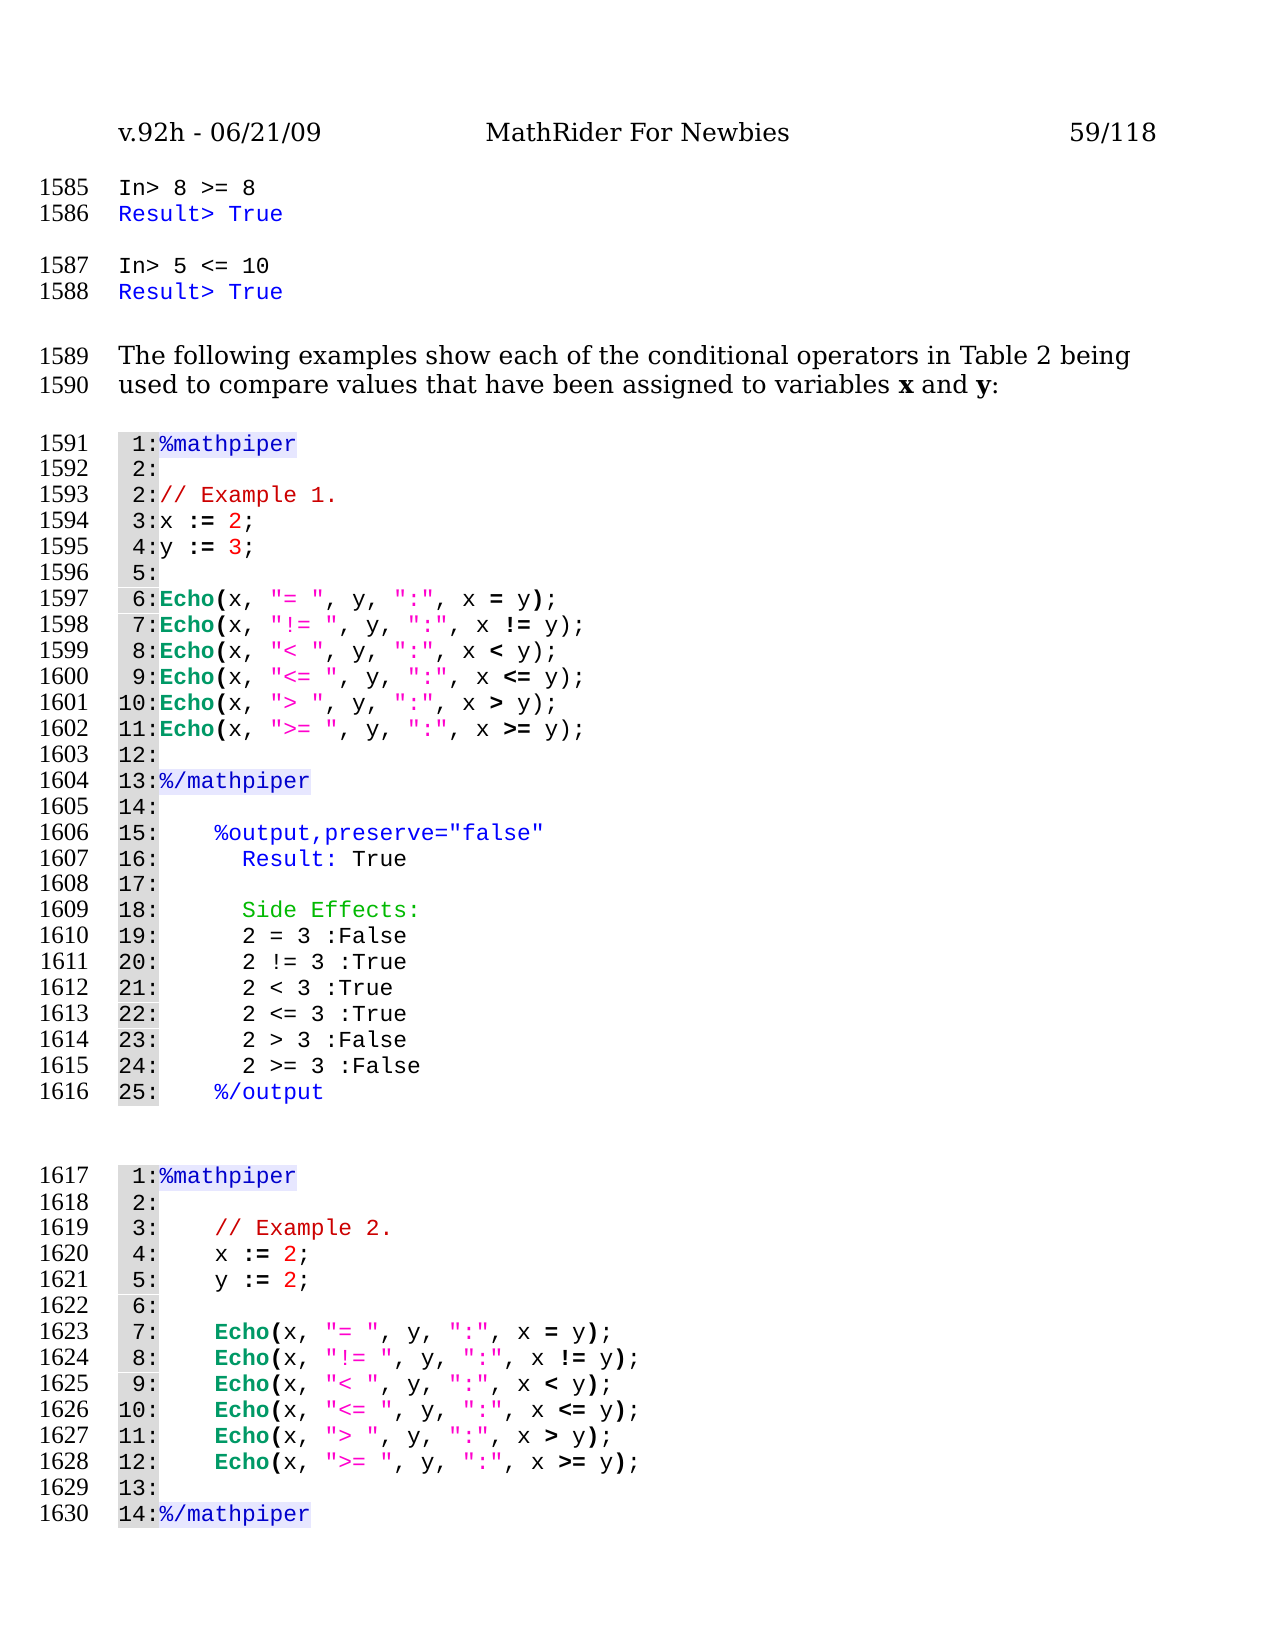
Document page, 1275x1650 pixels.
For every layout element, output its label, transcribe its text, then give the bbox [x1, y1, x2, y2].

text 12: [118, 743, 1157, 769]
text 9: Echo(x, "< ", y, ":", x < y); [118, 1372, 1157, 1398]
text 14:%/mathpiper [118, 1502, 1157, 1528]
text 24: 2 >= 3 :False [118, 1054, 1157, 1080]
text 5: [118, 562, 1157, 587]
text In> 5 <= 10 [118, 254, 1157, 281]
text 2: [118, 458, 1157, 484]
text 8: Echo(x, "!= ", y, ":", x != y); [118, 1346, 1157, 1372]
text 9:Echo(x, "<= ", y, ":", x <= y); [118, 665, 1157, 691]
text 1:%mathpiper [118, 1165, 1157, 1191]
text 13: [118, 1476, 1157, 1502]
text 20: 2 != 3 :True [118, 951, 1157, 977]
text 22: 2 <= 3 :True [118, 1002, 1157, 1028]
text 13:%/mathpiper [118, 769, 1157, 795]
text 4: x := 2; [118, 1243, 1157, 1269]
text 5: y := 2; [118, 1269, 1157, 1294]
text 6: [118, 1294, 1157, 1321]
text 4:y := 3; [118, 536, 1157, 562]
text 3: // Example 2. [118, 1217, 1157, 1243]
text 2: [118, 1191, 1157, 1217]
text Result> True [118, 281, 1157, 306]
text 2:// Example 1. [118, 484, 1157, 510]
text 7:Echo(x, "!= ", y, ":", x != y); [118, 613, 1157, 639]
text 17: [118, 873, 1157, 899]
text In> 8 >= 8 [118, 177, 1157, 203]
text 6:Echo(x, "= ", y, ":", x = y); [118, 587, 1157, 613]
text 7: Echo(x, "= ", y, ":", x = y); [118, 1321, 1157, 1346]
text 11: Echo(x, "> ", y, ":", x > y); [118, 1424, 1157, 1450]
text 10:Echo(x, "> ", y, ":", x > y); [118, 691, 1157, 717]
text 16: Result: True [118, 847, 1157, 873]
text 18: Side Effects: [118, 899, 1157, 925]
text 14: [118, 795, 1157, 821]
text 1:%mathpiper [118, 432, 1157, 458]
text 12: Echo(x, ">= ", y, ":", x >= y); [118, 1450, 1157, 1476]
text 15: %output,preserve="false" [118, 821, 1157, 847]
text 3:x := 2; [118, 510, 1157, 536]
text 23: 2 > 3 :False [118, 1028, 1157, 1054]
text The following examples show each of the conditional operators in Table 2 being used to compare values that have been assigned to variables x and y: [118, 341, 1157, 400]
text 25: %/output [118, 1080, 1157, 1106]
text Result> True [118, 203, 1157, 229]
text 8:Echo(x, "< ", y, ":", x < y); [118, 639, 1157, 665]
text 11:Echo(x, ">= ", y, ":", x >= y); [118, 717, 1157, 743]
text 21: 2 < 3 :True [118, 977, 1157, 1002]
text 10: Echo(x, "<= ", y, ":", x <= y); [118, 1398, 1157, 1424]
text 19: 2 = 3 :False [118, 925, 1157, 951]
